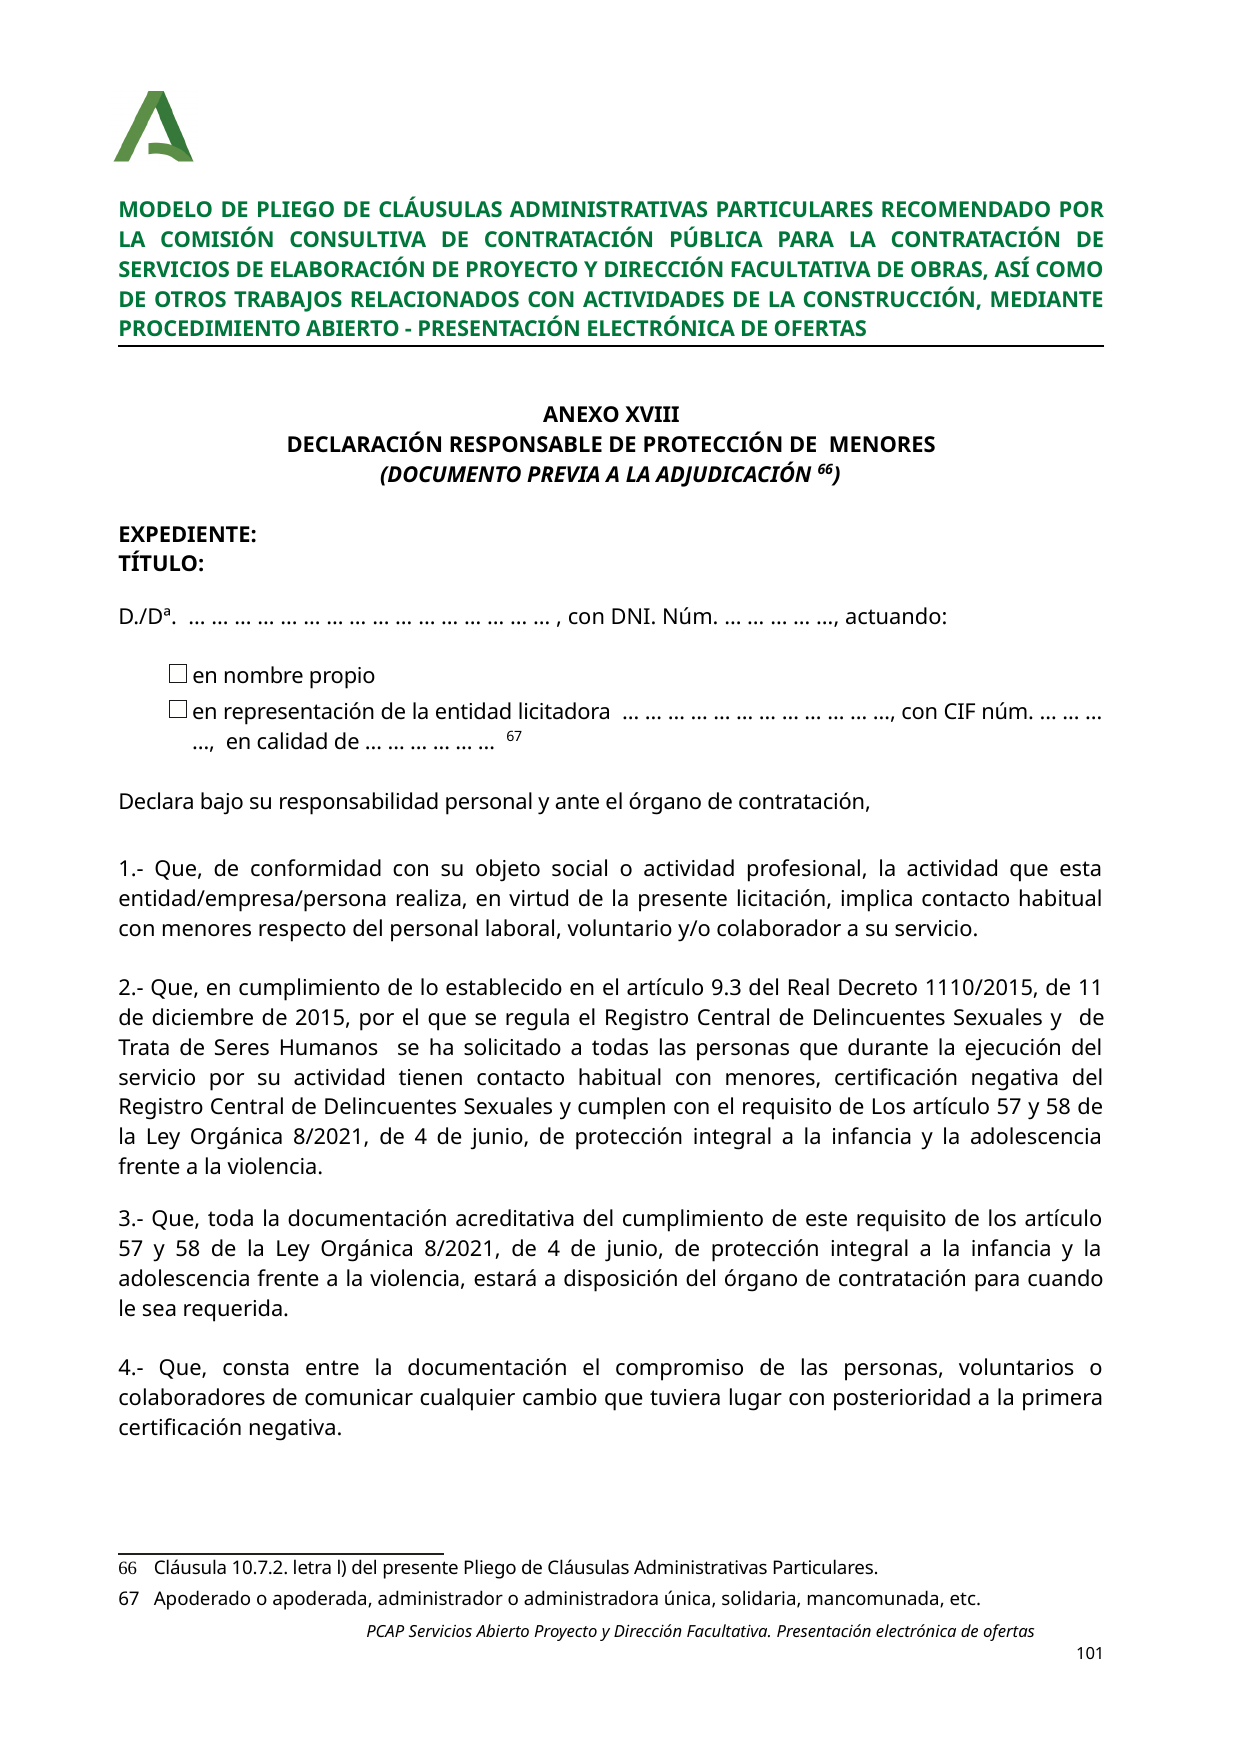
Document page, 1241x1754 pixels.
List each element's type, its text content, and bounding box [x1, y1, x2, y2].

text 2.- Que, en cumplimiento de lo establecido en el artículo 9.3 del Real Decreto 1110/2015, de 11 de diciembre de 2015, por el que se regula el Registro Central de Delincuentes Sexuales y de Trata de Seres Humanos se ha solicitado a todas las personas que durante la ejecución del servicio por su actividad tienen contacto habitual con menores, certificación negativa del Registro Central de Delincuentes Sexuales y cumplen con el requisito de Los artículo 57 y 58 de la Ley Orgánica 8/2021, de 4 de junio, de protección integral a la infancia y la adolescencia frente a la violencia. [118, 972, 1104, 1181]
text 1.- Que, de conformidad con su objeto social o actividad profesional, la actividad que esta entidad/empresa/persona realiza, en virtud de la presente licitación, implica contacto habitual con menores respecto del personal laboral, voluntario y/o colaborador a su servicio. [118, 853, 1104, 942]
text DECLARACIÓN RESPONSABLE DE PROTECCIÓN DE MENORES [118, 429, 1104, 459]
text D./Dª. … … … … … … … … … … … … … … … … , con DNI. Núm. … … … … …, actuando: [118, 601, 1104, 631]
text en nombre propio [192, 660, 1104, 690]
text 4.- Que, consta entre la documentación el compromiso de las personas, voluntarios o colaboradores de comunicar cualquier cambio que tuviera lugar con posterioridad a la primera certificación negativa. [118, 1352, 1104, 1442]
text MODELO DE PLIEGO DE CLÁUSULAS ADMINISTRATIVAS PARTICULARES RECOMENDADO POR LA COMISIÓN CONSULTIVA DE CONTRATACIÓN PÚBLICA PARA LA CONTRATACIÓN DE SERVICIOS DE ELABORACIÓN DE PROYECTO Y DIRECCIÓN FACULTATIVA DE OBRAS, ASÍ COMO DE OTROS TRABAJOS RELACIONADOS CON ACTIVIDADES DE LA CONSTRUCCIÓN, MEDIANTE PROCEDIMIENTO ABIERTO - PRESENTACIÓN ELECTRÓNICA DE OFERTAS [118, 194, 1104, 345]
text ANEXO XVIII [118, 399, 1104, 429]
text (DOCUMENTO PREVIA A LA ADJUDICACIÓN ) [118, 459, 1104, 489]
text EXPEDIENTE: [118, 518, 1104, 548]
text TÍTULO: [118, 548, 1104, 578]
text 3.- Que, toda la documentación acreditativa del cumplimiento de este requisito de los artículo 57 y 58 de la Ley Orgánica 8/2021, de 4 de junio, de protección integral a la infancia y la adolescencia frente a la violencia, estará a disposición del órgano de contratación para cuando le sea requerida. [118, 1203, 1104, 1323]
text Apoderado o apoderada, administrador o administradora única, solidaria, mancomunada, etc. [118, 1585, 1104, 1611]
text Cláusula 10.7.2. letra l) del presente Pliego de Cláusulas Administrativas Particulares. [118, 1554, 1104, 1579]
picture [109, 86, 198, 166]
text en representación de la entidad licitadora … … … … … … … … … … … …, con CIF núm. … … … …, en calidad de … … … … … … [192, 696, 1104, 756]
text Declara bajo su responsabilidad personal y ante el órgano de contratación, [118, 786, 1104, 815]
